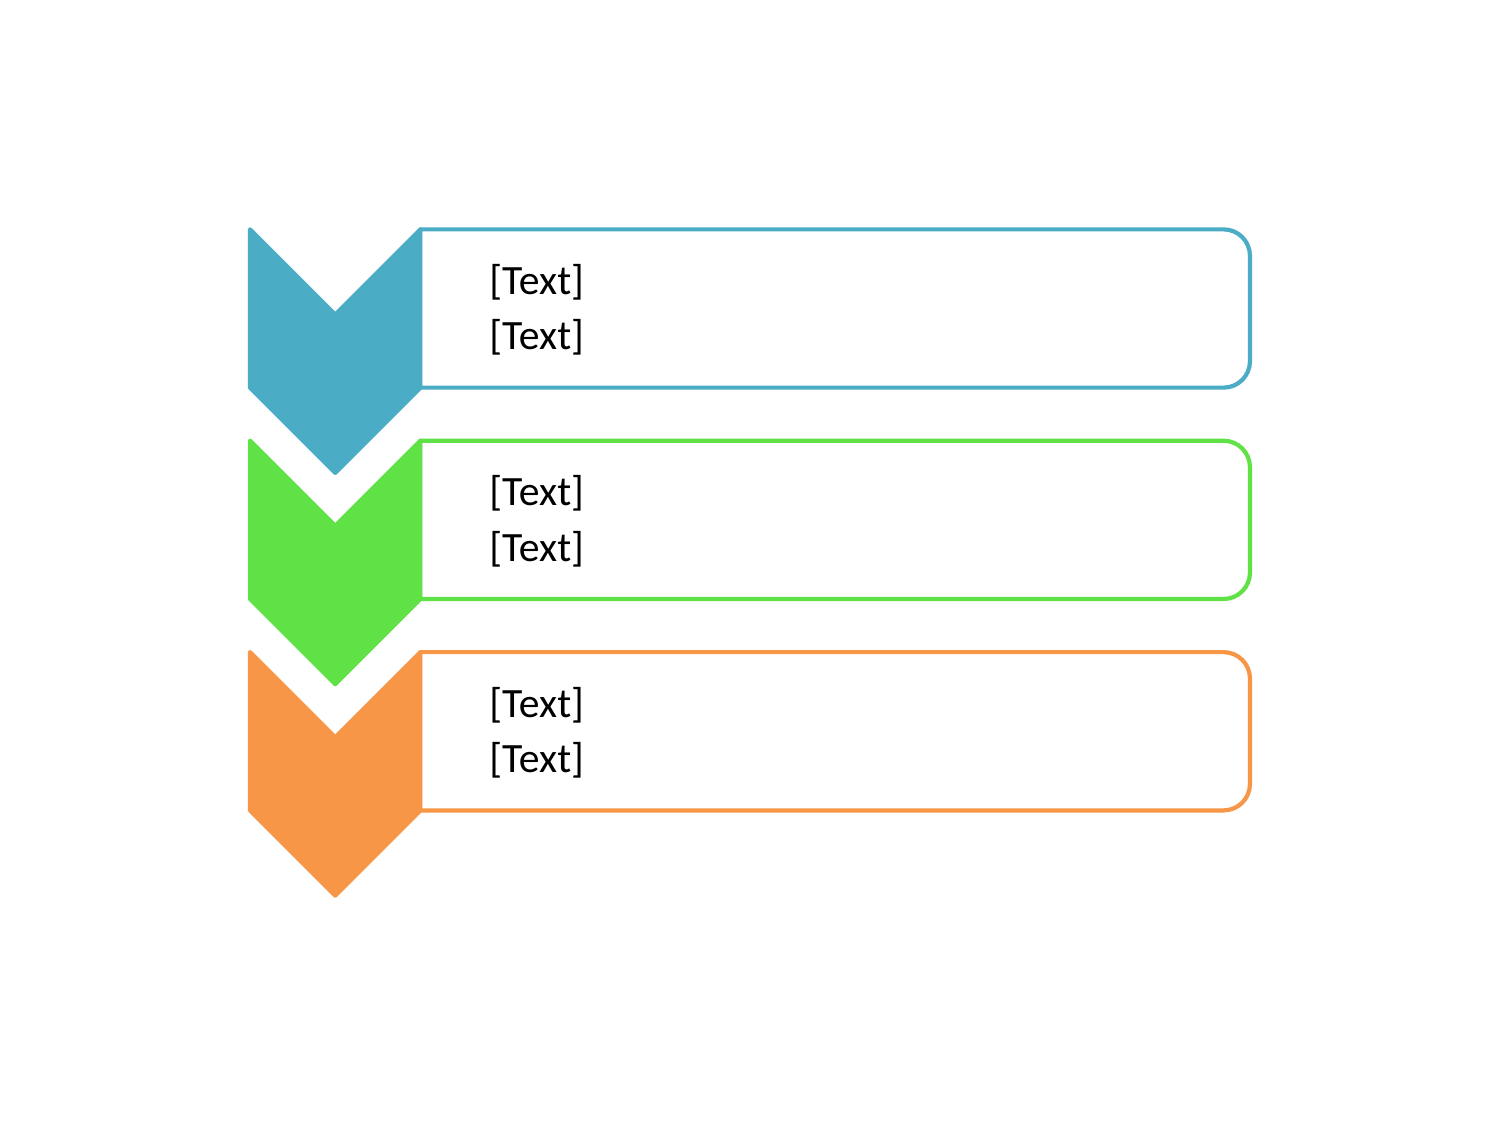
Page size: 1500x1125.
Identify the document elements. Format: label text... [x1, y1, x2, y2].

text_box [249, 652, 420, 896]
text_box [Text] [Text] [420, 652, 1250, 811]
text_box [249, 440, 421, 685]
text_box [Text] [Text] [420, 440, 1250, 599]
text_box [Text] [Text] [420, 229, 1250, 388]
text_box [249, 229, 421, 473]
